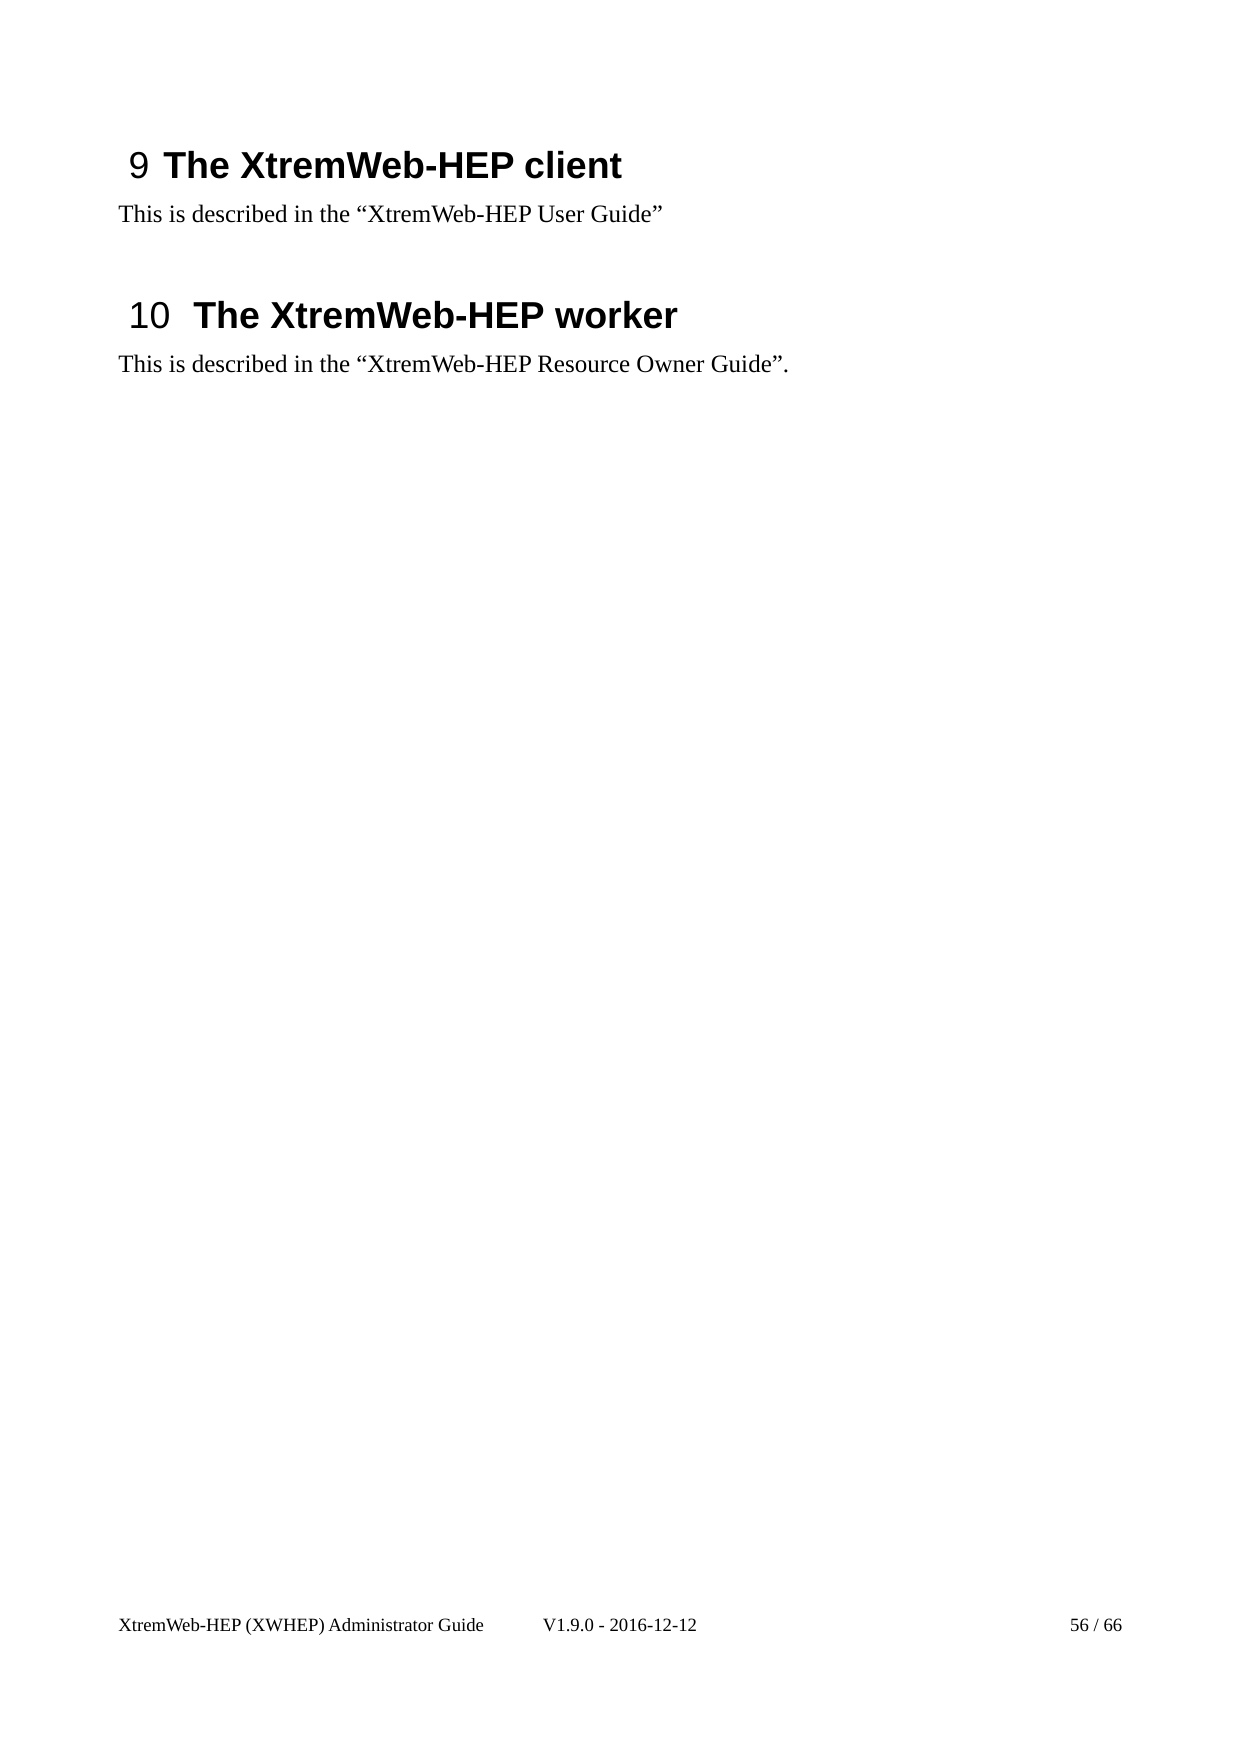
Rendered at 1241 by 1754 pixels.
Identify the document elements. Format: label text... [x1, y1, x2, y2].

text This is described in the “XtremWeb-HEP User Guide” [118, 199, 1122, 227]
subtitle The XtremWeb-HEP client [118, 143, 1122, 186]
subtitle The XtremWeb-HEP worker [118, 294, 1122, 337]
text This is described in the “XtremWeb-HEP Resource Owner Guide”. [118, 349, 1122, 378]
